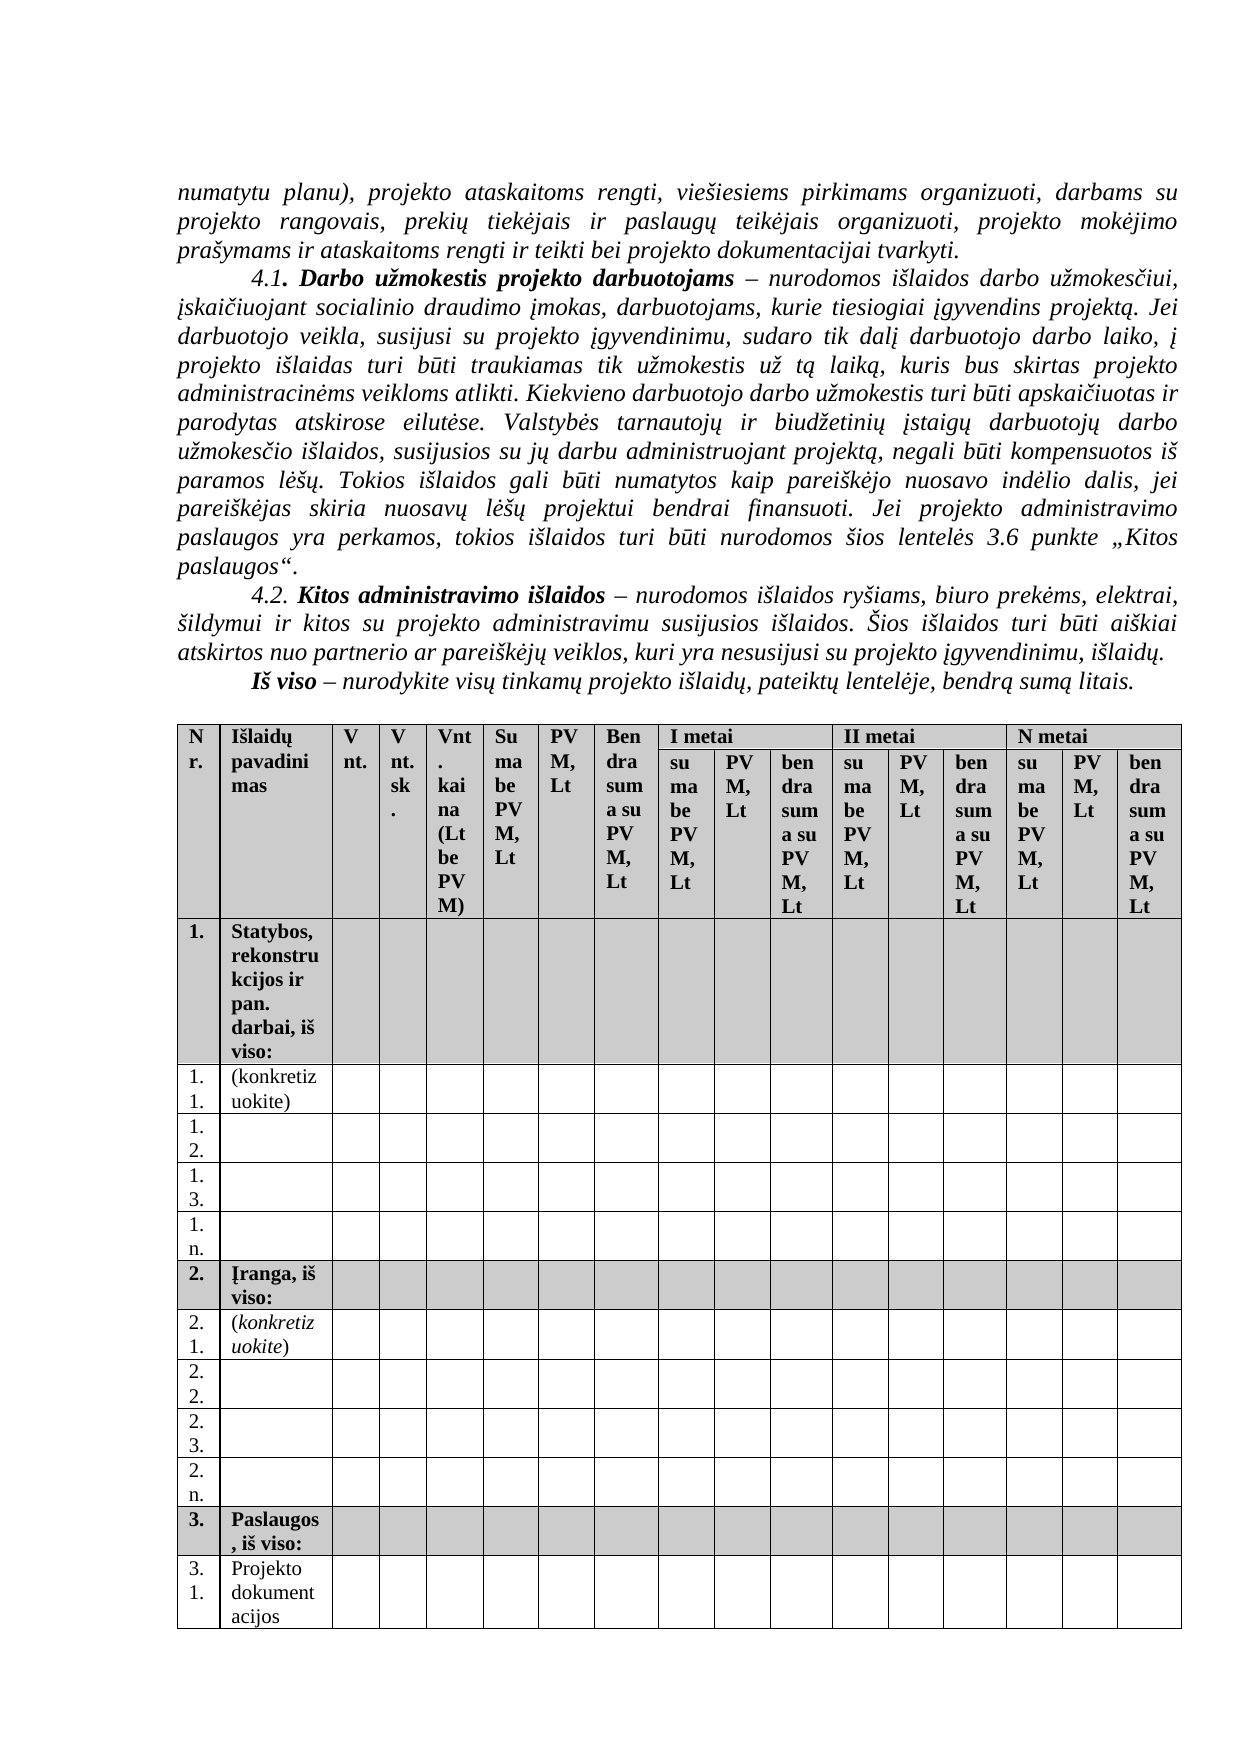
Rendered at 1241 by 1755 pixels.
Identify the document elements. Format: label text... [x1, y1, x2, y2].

table_cell [889, 1163, 943, 1211]
table_cell [380, 919, 426, 1063]
table_cell [427, 1360, 483, 1408]
table_cell PVM, Lt [715, 750, 770, 918]
table_cell [715, 1212, 770, 1260]
table_cell [595, 1458, 658, 1506]
table_cell [1063, 1556, 1117, 1628]
table_cell [333, 1409, 379, 1457]
table_cell [539, 1212, 594, 1260]
table_header II metai [833, 725, 1006, 748]
table_cell [484, 1409, 538, 1457]
table_cell [1007, 1556, 1062, 1628]
table_cell [427, 1163, 483, 1211]
table_cell [539, 1310, 594, 1358]
table_cell [833, 1409, 888, 1457]
table_cell bendra suma su PVM, Lt [944, 750, 1006, 918]
table_cell [833, 1065, 888, 1113]
table_cell [833, 1310, 888, 1358]
table_cell [380, 1556, 426, 1628]
table_cell [427, 1507, 483, 1555]
table_cell [1118, 1409, 1181, 1457]
table_cell [1118, 1114, 1181, 1162]
table_cell [595, 1556, 658, 1628]
table_cell [771, 1163, 832, 1211]
table_cell [333, 1212, 379, 1260]
table_cell [715, 1163, 770, 1211]
table_cell [944, 919, 1006, 1063]
table_cell [715, 1409, 770, 1457]
table_cell [539, 1261, 594, 1309]
table_cell [715, 1507, 770, 1555]
table_cell [1063, 1114, 1117, 1162]
table_cell [771, 919, 832, 1063]
table_cell [1007, 1114, 1062, 1162]
table_cell [380, 1310, 426, 1358]
table_cell [659, 1556, 714, 1628]
table_cell [595, 1114, 658, 1162]
table_cell [659, 1114, 714, 1162]
table_cell [539, 1114, 594, 1162]
table_cell [539, 1556, 594, 1628]
table_cell [833, 1114, 888, 1162]
table_cell [659, 1507, 714, 1555]
table_cell [380, 1507, 426, 1555]
table_cell [484, 1114, 538, 1162]
table_cell [1063, 1409, 1117, 1457]
table_cell bendra suma su PVM, Lt [771, 750, 832, 918]
table_cell [484, 1261, 538, 1309]
table_cell [944, 1114, 1006, 1162]
table_cell [659, 1310, 714, 1358]
table_header Vnt. [333, 725, 379, 918]
table_cell 2. n. [178, 1458, 219, 1506]
table_cell [944, 1212, 1006, 1260]
table_cell [595, 1212, 658, 1260]
table_cell [889, 1114, 943, 1162]
table_cell [944, 1065, 1006, 1113]
table_cell [833, 1556, 888, 1628]
table_cell [221, 1212, 332, 1260]
table_cell (konkretizuokite) [221, 1065, 332, 1113]
table_header Suma be PVM, Lt [484, 725, 538, 918]
table_cell [1118, 1212, 1181, 1260]
table_cell [659, 1065, 714, 1113]
table_cell [221, 1458, 332, 1506]
table_cell [715, 1556, 770, 1628]
table_cell [771, 1310, 832, 1358]
table_cell Statybos, rekonstrukcijos ir pan. darbai, iš viso: [221, 919, 332, 1063]
table_cell [833, 1261, 888, 1309]
table_cell [659, 1360, 714, 1408]
table_cell [1118, 919, 1181, 1063]
table_cell [539, 1458, 594, 1506]
table_cell [380, 1261, 426, 1309]
table_cell [889, 1556, 943, 1628]
table_cell [333, 1065, 379, 1113]
table_cell 1. n. [178, 1212, 219, 1260]
table_header N metai [1007, 725, 1181, 748]
table_cell [715, 1114, 770, 1162]
table_cell [333, 1310, 379, 1358]
table_cell (konkretizuokite) [221, 1310, 332, 1358]
table_cell [484, 1065, 538, 1113]
table_cell [1007, 1360, 1062, 1408]
table_cell [333, 1507, 379, 1555]
table_cell [715, 1458, 770, 1506]
text numatytu planu), projekto ataskaitoms rengti, viešiesiems pirkimams organizuoti, darbams su projekto rangovais, prekių tiekėjais ir paslaugų teikėjais organizuoti, projekto mokėjimo prašymams ir ataskaitoms rengti ir teikti bei projekto dokumentacijai tvarkyti. [177, 177, 1181, 263]
table_cell [1007, 1507, 1062, 1555]
table_cell [715, 1360, 770, 1408]
table_header Vnt. sk. [380, 725, 426, 918]
table_cell [595, 1409, 658, 1457]
text Iš viso – nurodykite visų tinkamų projekto išlaidų, pateiktų lentelėje, bendrą sumą litais. [177, 666, 1181, 695]
table_cell [1063, 1360, 1117, 1408]
table_cell [944, 1556, 1006, 1628]
table_cell [889, 1409, 943, 1457]
table_cell [333, 1360, 379, 1408]
table_cell [1007, 1065, 1062, 1113]
table_cell [944, 1310, 1006, 1358]
table_cell [484, 1212, 538, 1260]
table_cell [539, 1507, 594, 1555]
table_cell bendra suma su PVM, Lt [1118, 750, 1181, 918]
table_cell [659, 1212, 714, 1260]
table_cell [771, 1458, 832, 1506]
table_header Bendra suma su PVM, Lt [595, 725, 658, 918]
text 4.2. Kitos administravimo išlaidos – nurodomos išlaidos ryšiams, biuro prekėms, elektrai, šildymui ir kitos su projekto administravimu susijusios išlaidos. Šios išlaidos turi būti aiškiai atskirtos nuo partnerio ar pareiškėjų veiklos, kuri yra nesusijusi su projekto įgyvendinimu, išlaidų. [177, 580, 1181, 666]
table_cell [1118, 1310, 1181, 1358]
table_cell [595, 1507, 658, 1555]
table_cell suma be PVM, Lt [1007, 750, 1062, 918]
table_cell [1063, 1261, 1117, 1309]
table_cell [539, 1163, 594, 1211]
table_cell Įranga, iš viso: [221, 1261, 332, 1309]
table_cell [771, 1507, 832, 1555]
table_cell [833, 1163, 888, 1211]
table_cell [484, 1458, 538, 1506]
table_cell Paslaugos, iš viso: [221, 1507, 332, 1555]
table_cell [771, 1556, 832, 1628]
table_header I metai [659, 725, 832, 748]
table_cell [1063, 1310, 1117, 1358]
table_cell [539, 919, 594, 1063]
text 4.1. Darbo užmokestis projekto darbuotojams – nurodomos išlaidos darbo užmokesčiui, įskaičiuojant socialinio draudimo įmokas, darbuotojams, kurie tiesiogiai įgyvendins projektą. Jei darbuotojo veikla, susijusi su projekto įgyvendinimu, sudaro tik dalį darbuotojo darbo laiko, į projekto išlaidas turi būti traukiamas tik užmokestis už tą laiką, kuris bus skirtas projekto administracinėms veikloms atlikti. Kiekvieno darbuotojo darbo užmokestis turi būti apskaičiuotas ir parodytas atskirose eilutėse. Valstybės tarnautojų ir biudžetinių įstaigų darbuotojų darbo užmokesčio išlaidos, susijusios su jų darbu administruojant projektą, negali būti kompensuotos iš paramos lėšų. Tokios išlaidos gali būti numatytos kaip pareiškėjo nuosavo indėlio dalis, jei pareiškėjas skiria nuosavų lėšų projektui bendrai finansuoti. Jei projekto administravimo paslaugos yra perkamos, tokios išlaidos turi būti nurodomos šios lentelės 3.6 punkte „Kitos paslaugos“. [177, 263, 1181, 580]
table_cell 2.1. [178, 1310, 219, 1358]
table_cell [771, 1261, 832, 1309]
table_cell [833, 1212, 888, 1260]
table_cell [659, 1261, 714, 1309]
table_cell 1.1. [178, 1065, 219, 1113]
table_cell [595, 919, 658, 1063]
table_cell [889, 1458, 943, 1506]
table_cell [333, 1458, 379, 1506]
table_cell [427, 1458, 483, 1506]
table_cell [484, 1310, 538, 1358]
table_cell [1063, 1163, 1117, 1211]
table_cell [833, 1360, 888, 1408]
table_cell [944, 1163, 1006, 1211]
table_cell [380, 1163, 426, 1211]
table_cell Projekto dokumentacijos [221, 1556, 332, 1628]
table_cell [380, 1360, 426, 1408]
table_cell [380, 1409, 426, 1457]
table_cell [333, 919, 379, 1063]
table_cell [889, 1507, 943, 1555]
table_cell [1007, 1261, 1062, 1309]
table_cell [833, 919, 888, 1063]
table_cell [944, 1360, 1006, 1408]
table_cell [889, 919, 943, 1063]
table_cell [427, 1261, 483, 1309]
table_cell [1063, 919, 1117, 1063]
table_cell suma be PVM, Lt [833, 750, 888, 918]
table_cell [333, 1114, 379, 1162]
table_cell [380, 1458, 426, 1506]
table_cell [1118, 1360, 1181, 1408]
table_cell [539, 1065, 594, 1113]
table_cell [1118, 1556, 1181, 1628]
table_cell [333, 1163, 379, 1211]
table_cell [1118, 1163, 1181, 1211]
table_cell PVM, Lt [889, 750, 943, 918]
table_cell [889, 1065, 943, 1113]
table_cell [1007, 1409, 1062, 1457]
table_header Išlaidų pavadinimas [221, 725, 332, 918]
table_cell 2.3. [178, 1409, 219, 1457]
table_cell [944, 1458, 1006, 1506]
table_cell [1007, 1163, 1062, 1211]
table_cell 2.2. [178, 1360, 219, 1408]
table_cell [889, 1212, 943, 1260]
table_cell [715, 1261, 770, 1309]
table_cell [715, 1310, 770, 1358]
table_cell [833, 1507, 888, 1555]
table_cell [484, 1556, 538, 1628]
table_cell [539, 1360, 594, 1408]
table_cell [659, 919, 714, 1063]
table_header PVM, Lt [539, 725, 594, 918]
table_cell [889, 1360, 943, 1408]
table_cell [380, 1114, 426, 1162]
table_cell [1063, 1212, 1117, 1260]
table_cell [484, 919, 538, 1063]
table_cell [539, 1409, 594, 1457]
table_cell [333, 1556, 379, 1628]
table_cell PVM, Lt [1063, 750, 1117, 918]
table_cell [1063, 1458, 1117, 1506]
table_cell [484, 1360, 538, 1408]
table_cell [1118, 1507, 1181, 1555]
table_cell [771, 1114, 832, 1162]
table_cell [595, 1163, 658, 1211]
table_cell 3. [178, 1507, 219, 1555]
table_cell [1063, 1065, 1117, 1113]
table_cell [771, 1065, 832, 1113]
table_cell [1007, 1310, 1062, 1358]
table_cell [221, 1163, 332, 1211]
table_cell [1118, 1065, 1181, 1113]
table_cell [221, 1360, 332, 1408]
table_cell [484, 1507, 538, 1555]
table_cell 1.2. [178, 1114, 219, 1162]
table_cell [1118, 1458, 1181, 1506]
table_cell 1. [178, 919, 219, 1063]
table_cell [427, 1114, 483, 1162]
table_cell [771, 1212, 832, 1260]
table_cell [427, 1310, 483, 1358]
table_cell [1007, 1458, 1062, 1506]
table_cell [595, 1360, 658, 1408]
table_cell [1007, 1212, 1062, 1260]
table_header Vnt. kaina (Lt be PVM) [427, 725, 483, 918]
table_cell [944, 1261, 1006, 1309]
table_cell suma be PVM, Lt [659, 750, 714, 918]
table_cell [659, 1409, 714, 1457]
table_cell [427, 1409, 483, 1457]
table_cell [484, 1163, 538, 1211]
table_cell [221, 1409, 332, 1457]
table_cell [1007, 919, 1062, 1063]
table_cell [595, 1261, 658, 1309]
table_header Nr. [178, 725, 219, 918]
table_cell [427, 1065, 483, 1113]
table_cell [333, 1261, 379, 1309]
table_cell [595, 1065, 658, 1113]
table_cell [380, 1065, 426, 1113]
table_cell [1118, 1261, 1181, 1309]
table_cell [944, 1507, 1006, 1555]
table_cell [221, 1114, 332, 1162]
table_cell [427, 1212, 483, 1260]
table_cell [427, 1556, 483, 1628]
table_cell [427, 919, 483, 1063]
table_cell [889, 1310, 943, 1358]
table_cell [1063, 1507, 1117, 1555]
table_cell [715, 1065, 770, 1113]
table_cell [833, 1458, 888, 1506]
table_cell 3.1. [178, 1556, 219, 1628]
table_cell [380, 1212, 426, 1260]
table_cell [889, 1261, 943, 1309]
table_cell [771, 1360, 832, 1408]
table_cell 2. [178, 1261, 219, 1309]
table_cell [659, 1163, 714, 1211]
table_cell [944, 1409, 1006, 1457]
table_cell [715, 919, 770, 1063]
table_cell [659, 1458, 714, 1506]
table_cell [595, 1310, 658, 1358]
table_cell [771, 1409, 832, 1457]
table_cell 1.3. [178, 1163, 219, 1211]
